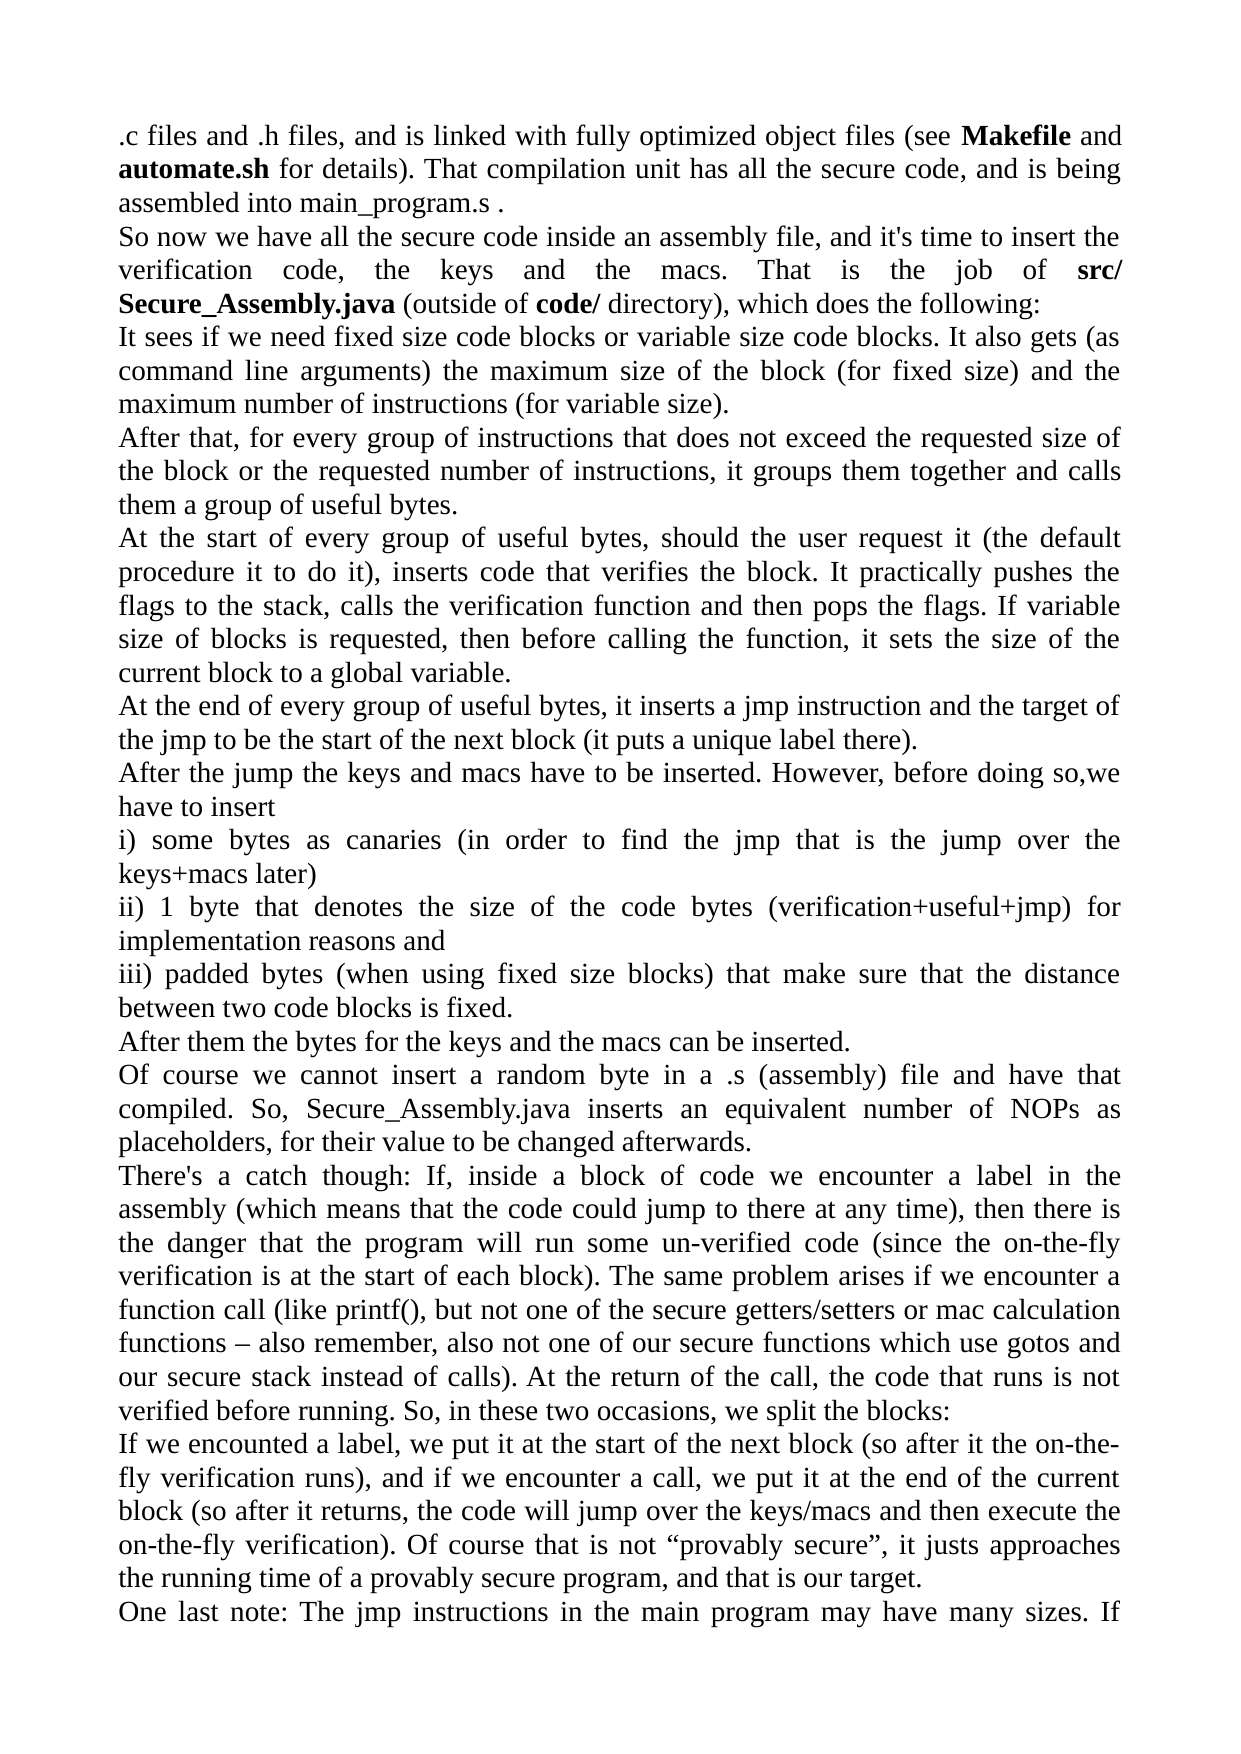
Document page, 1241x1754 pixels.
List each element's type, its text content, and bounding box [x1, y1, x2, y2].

text .c files and .h files, and is linked with fully optimized object files (see Makefile and automate.sh for details). That compilation unit has all the secure code, and is being assembled into main_program.s . [118, 118, 1122, 219]
text After that, for every group of instructions that does not exceed the requested size of the block or the requested number of instructions, it groups them together and calls them a group of useful bytes. [118, 420, 1122, 521]
text iii) padded bytes (when using fixed size blocks) that make sure that the distance between two code blocks is fixed. [118, 957, 1122, 1024]
text ii) 1 byte that denotes the size of the code bytes (verification+useful+jmp) for implementation reasons and [118, 889, 1122, 957]
text It sees if we need fixed size code blocks or variable size code blocks. It also gets (as command line arguments) the maximum size of the block (for fixed size) and the maximum number of instructions (for variable size). [118, 319, 1122, 420]
text There's a catch though: If, inside a block of code we encounter a label in the assembly (which means that the code could jump to there at any time), then there is the danger that the program will run some un-verified code (since the on-the-fly verification is at the start of each block). The same problem arises if we encounter a function call (like printf(), but not one of the secure getters/setters or mac calculation functions – also remember, also not one of our secure functions which use gotos and our secure stack instead of calls). At the return of the call, the code that runs is not verified before running. So, in these two occasions, we split the blocks: [118, 1158, 1122, 1426]
text One last note: The jmp instructions in the main program may have many sizes. If [118, 1594, 1122, 1627]
text After the jump the keys and macs have to be inserted. However, before doing so,we have to insert [118, 755, 1122, 822]
text At the start of every group of useful bytes, should the user request it (the default procedure it to do it), inserts code that verifies the block. It practically pushes the flags to the stack, calls the verification function and then pops the flags. If variable size of blocks is requested, then before calling the function, it sets the size of the current block to a global variable. [118, 521, 1122, 688]
text If we encounted a label, we put it at the start of the next block (so after it the on-the-fly verification runs), and if we encounter a call, we put it at the end of the current block (so after it returns, the code will jump over the keys/macs and then execute the on-the-fly verification). Of course that is not “provably secure”, it justs approaches the running time of a provably secure program, and that is our target. [118, 1426, 1122, 1594]
text i) some bytes as canaries (in order to find the jmp that is the jump over the keys+macs later) [118, 822, 1122, 889]
text After them the bytes for the keys and the macs can be inserted. [118, 1024, 1122, 1057]
text So now we have all the secure code inside an assembly file, and it's time to insert the verification code, the keys and the macs. That is the job of src/ Secure_Assembly.java (outside of code/ directory), which does the following: [118, 219, 1122, 319]
text At the end of every group of useful bytes, it inserts a jmp instruction and the target of the jmp to be the start of the next block (it puts a unique label there). [118, 688, 1122, 755]
text Of course we cannot insert a random byte in a .s (assembly) file and have that compiled. So, Secure_Assembly.java inserts an equivalent number of NOPs as placeholders, for their value to be changed afterwards. [118, 1057, 1122, 1158]
